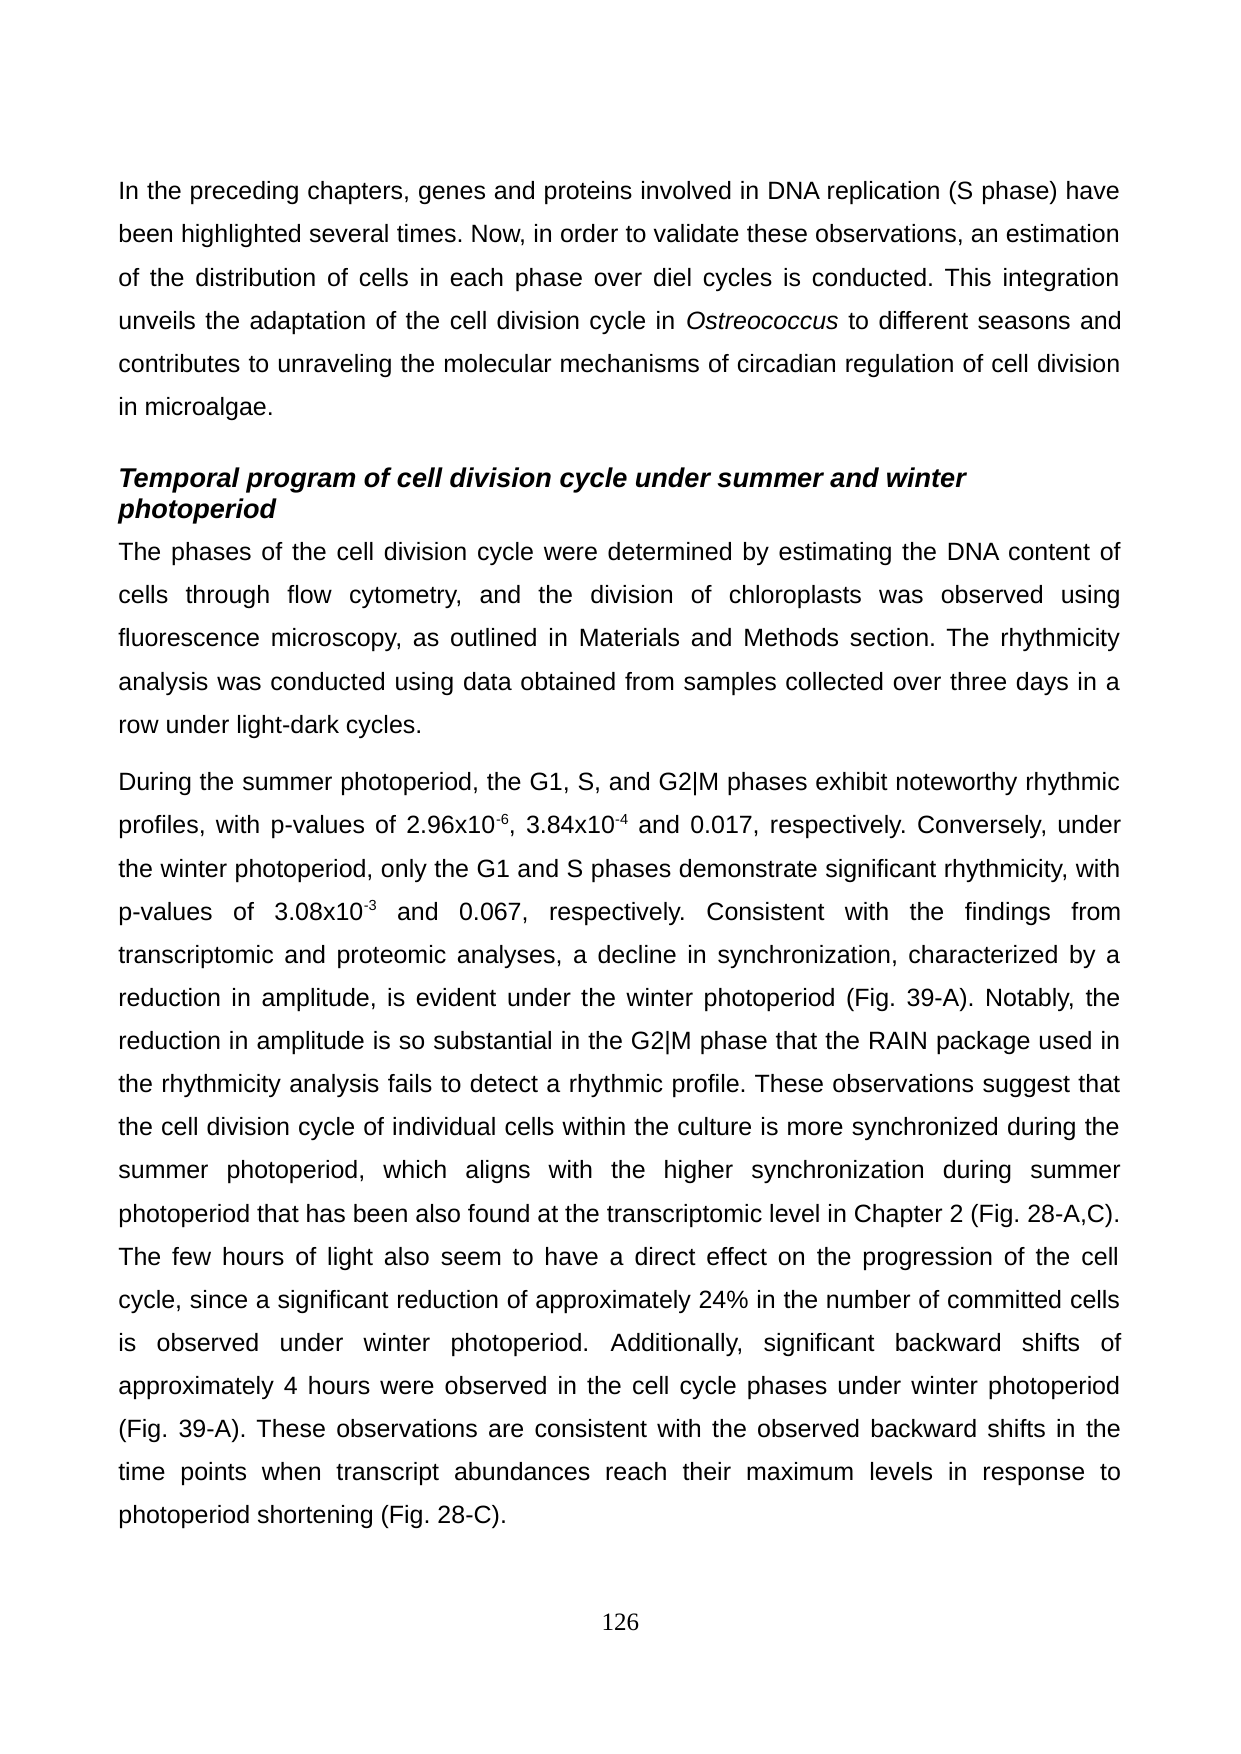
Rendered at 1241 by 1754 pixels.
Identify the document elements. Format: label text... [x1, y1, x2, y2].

text In the preceding chapters, genes and proteins involved in DNA replication (S phase) have been highlighted several times. Now, in order to validate these observations, an estimation of the distribution of cells in each phase over diel cycles is conducted. This integration unveils the adaptation of the cell division cycle in Ostreococcus to different seasons and contributes to unraveling the molecular mechanisms of circadian regulation of cell division in microalgae. [118, 176, 1122, 421]
subtitle Temporal program of cell division cycle under summer and winter photoperiod [118, 462, 1122, 525]
text The phases of the cell division cycle were determined by estimating the DNA content of cells through flow cytometry, and the division of chloroplasts was observed using fluorescence microscopy, as outlined in Materials and Methods section. The rhythmicity analysis was conducted using data obtained from samples collected over three days in a row under light-dark cycles. [118, 537, 1122, 738]
text During the summer photoperiod, the G1, S, and G2|M phases exhibit noteworthy rhythmic profiles, with p-values of 2.96x10-6, 3.84x10-4 and 0.017, respectively. Conversely, under the winter photoperiod, only the G1 and S phases demonstrate significant rhythmicity, with p-values of 3.08x10-3 and 0.067, respectively. Consistent with the findings from transcriptomic and proteomic analyses, a decline in synchronization, characterized by a reduction in amplitude, is evident under the winter photoperiod (Fig. 39-A). Notably, the reduction in amplitude is so substantial in the G2|M phase that the RAIN package used in the rhythmicity analysis fails to detect a rhythmic profile. These observations suggest that the cell division cycle of individual cells within the culture is more synchronized during the summer photoperiod, which aligns with the higher synchronization during summer photoperiod that has been also found at the transcriptomic level in Chapter 2 (Fig. 28-A,C). The few hours of light also seem to have a direct effect on the progression of the cell cycle, since a significant reduction of approximately 24% in the number of committed cells is observed under winter photoperiod. Additionally, significant backward shifts of approximately 4 hours were observed in the cell cycle phases under winter photoperiod (Fig. 39-A). These observations are consistent with the observed backward shifts in the time points when transcript abundances reach their maximum levels in response to photoperiod shortening (Fig. 28-C). [118, 767, 1122, 1529]
